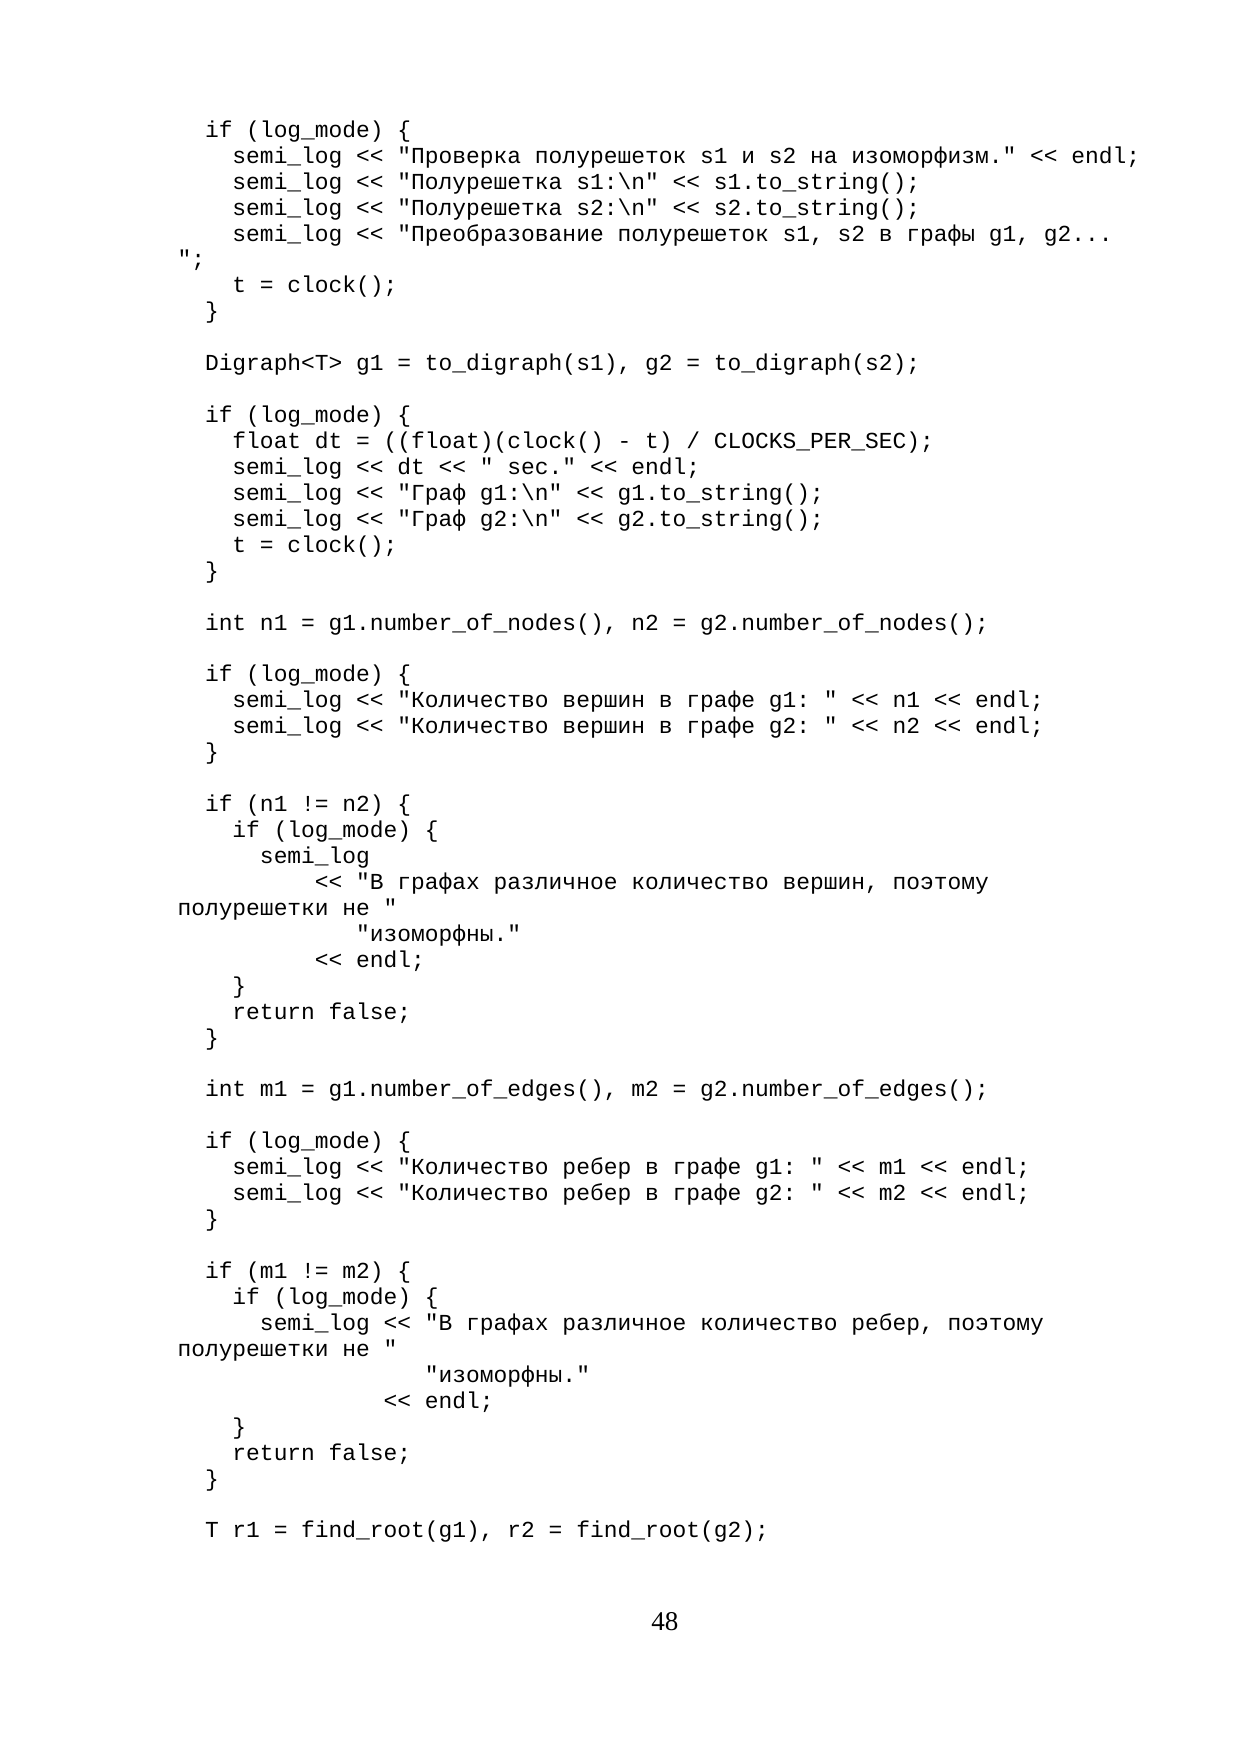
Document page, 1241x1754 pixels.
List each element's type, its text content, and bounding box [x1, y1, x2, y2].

text << "В графах различное количество вершин, поэтому полурешетки не " [177, 870, 1152, 922]
text semi_log << dt << " sec." << endl; [177, 455, 1152, 481]
text T r1 = find_root(g1), r2 = find_root(g2); [177, 1519, 1152, 1545]
text if (log_mode) { [177, 118, 1152, 144]
text } [177, 1467, 1152, 1493]
text semi_log << "Преобразование полурешеток s1, s2 в графы g1, g2... "; [177, 222, 1152, 274]
text if (log_mode) { [177, 1130, 1152, 1156]
text semi_log << "В графах различное количество ребер, поэтому полурешетки не " [177, 1311, 1152, 1363]
text semi_log [177, 844, 1152, 870]
text << endl; [177, 948, 1152, 974]
text semi_log << "Полурешетка s1:\n" << s1.to_string(); [177, 170, 1152, 196]
text float dt = ((float)(clock() - t) / CLOCKS_PER_SEC); [177, 429, 1152, 455]
text semi_log << "Количество вершин в графе g1: " << n1 << endl; [177, 689, 1152, 715]
text t = clock(); [177, 533, 1152, 559]
text return false; [177, 1000, 1152, 1026]
text int n1 = g1.number_of_nodes(), n2 = g2.number_of_nodes(); [177, 611, 1152, 637]
text return false; [177, 1441, 1152, 1467]
text if (n1 != n2) { [177, 792, 1152, 818]
text semi_log << "Полурешетка s2:\n" << s2.to_string(); [177, 196, 1152, 222]
text semi_log << "Количество ребер в графе g1: " << m1 << endl; [177, 1156, 1152, 1182]
text t = clock(); [177, 274, 1152, 300]
text } [177, 1415, 1152, 1441]
text << endl; [177, 1389, 1152, 1415]
text int m1 = g1.number_of_edges(), m2 = g2.number_of_edges(); [177, 1078, 1152, 1104]
text "изоморфны." [177, 1363, 1152, 1389]
text Digraph<T> g1 = to_digraph(s1), g2 = to_digraph(s2); [177, 352, 1152, 377]
text } [177, 1026, 1152, 1052]
text if (log_mode) { [177, 818, 1152, 844]
text } [177, 741, 1152, 767]
text semi_log << "Количество вершин в графе g2: " << n2 << endl; [177, 715, 1152, 741]
text } [177, 559, 1152, 585]
text if (log_mode) { [177, 1285, 1152, 1311]
text "изоморфны." [177, 922, 1152, 948]
text if (log_mode) { [177, 663, 1152, 689]
text semi_log << "Проверка полурешеток s1 и s2 на изоморфизм." << endl; [177, 144, 1152, 170]
text if (log_mode) { [177, 403, 1152, 429]
text } [177, 974, 1152, 1000]
text semi_log << "Граф g2:\n" << g2.to_string(); [177, 507, 1152, 533]
text } [177, 300, 1152, 326]
text semi_log << "Граф g1:\n" << g1.to_string(); [177, 481, 1152, 507]
text if (m1 != m2) { [177, 1259, 1152, 1285]
text } [177, 1207, 1152, 1233]
text semi_log << "Количество ребер в графе g2: " << m2 << endl; [177, 1182, 1152, 1207]
